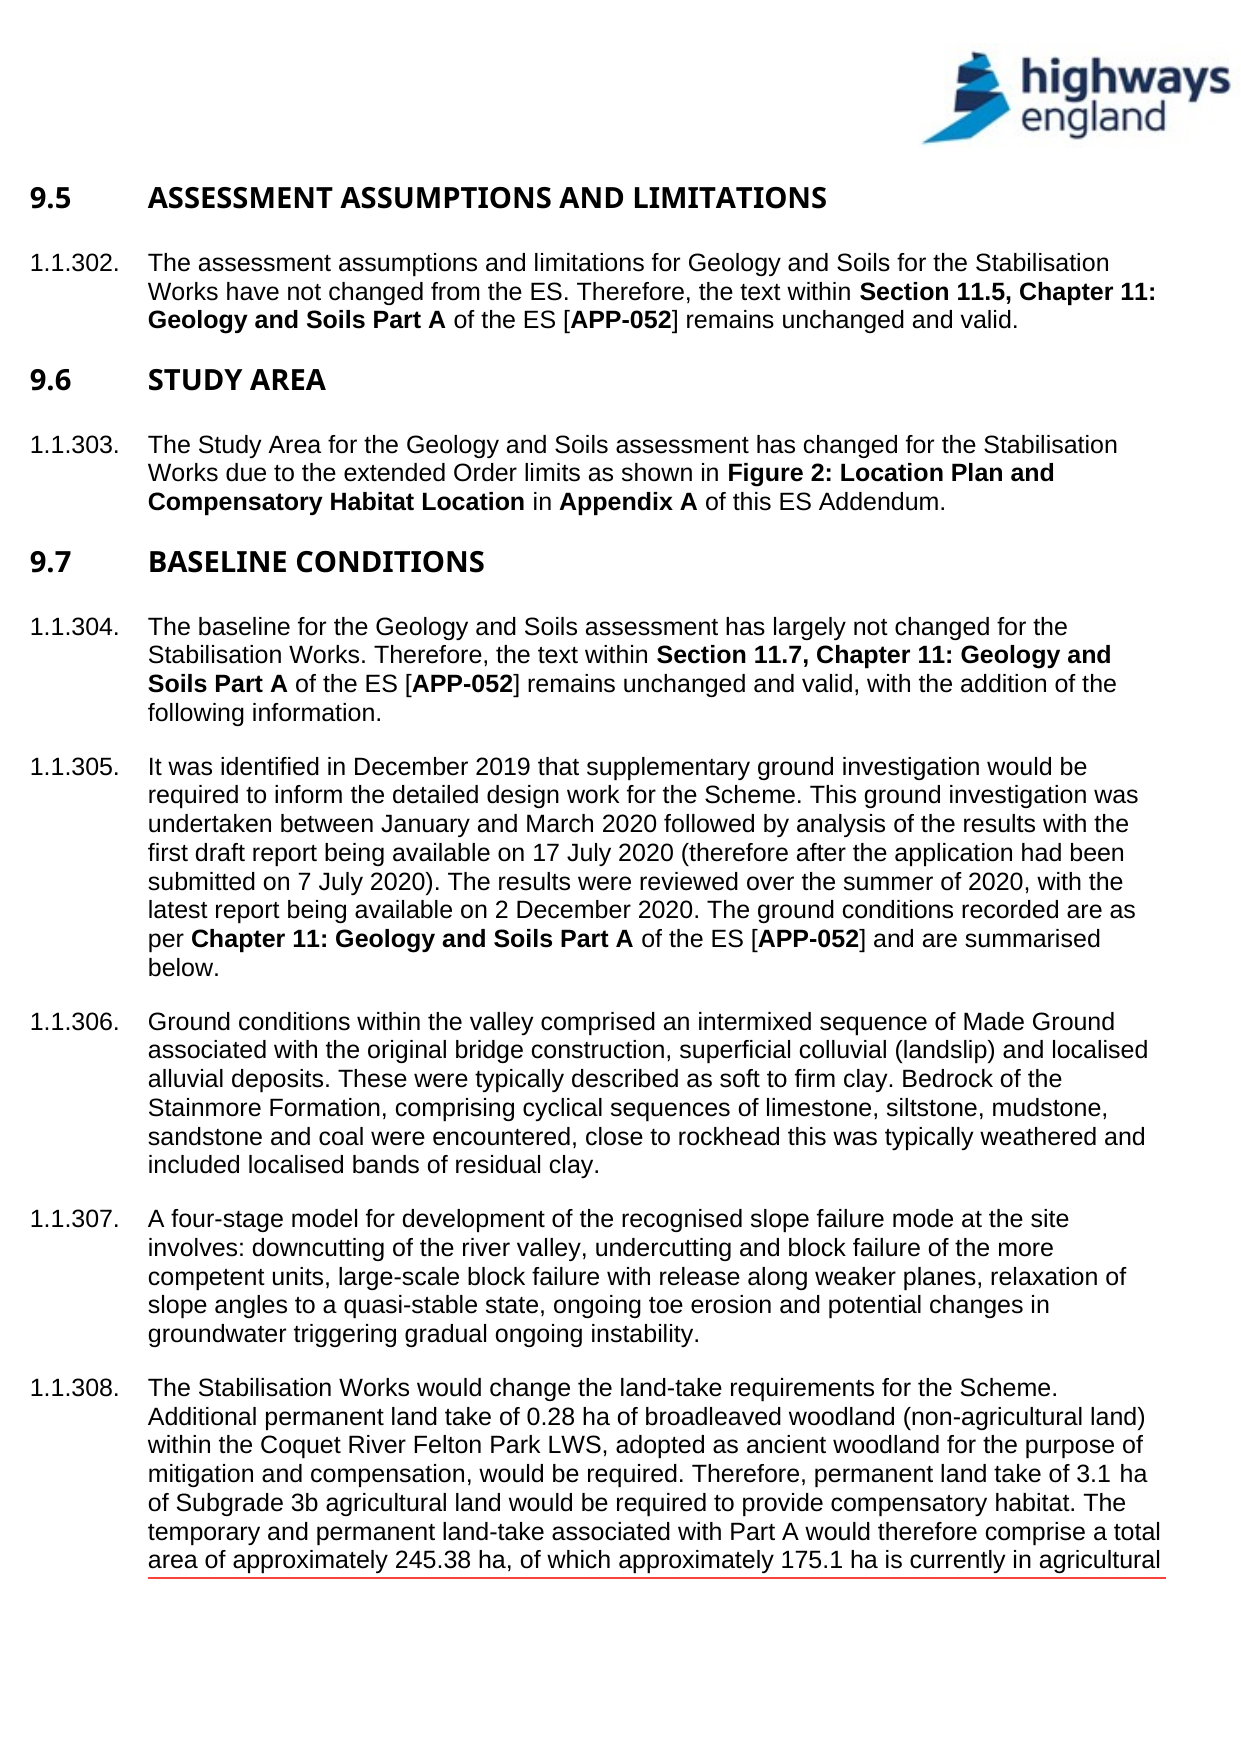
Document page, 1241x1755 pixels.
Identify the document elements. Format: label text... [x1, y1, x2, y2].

list The assessment assumptions and limitations for Geology and Soils for the Stabilisation Works have not changed from the ES. Therefore, the text within Section 11.5, Chapter 11: Geology and Soils Part A of the ES [APP-052] remains unchanged and valid. [29, 248, 1166, 334]
list A four-stage model for development of the recognised slope failure mode at the site involves: downcutting of the river valley, undercutting and block failure of the more competent units, large-scale block failure with release along weaker planes, relaxation of slope angles to a quasi-stable state, ongoing toe erosion and potential changes in groundwater triggering gradual ongoing instability. [29, 1204, 1166, 1348]
subtitle assessment assumptions and limitations [29, 177, 1166, 217]
list It was identified in December 2019 that supplementary ground investigation would be required to inform the detailed design work for the Scheme. This ground investigation was undertaken between January and March 2020 followed by analysis of the results with the first draft report being available on 17 July 2020 (therefore after the application had been submitted on 7 July 2020). The results were reviewed over the summer of 2020, with the latest report being available on 2 December 2020. The ground conditions recorded are as per Chapter 11: Geology and Soils Part A of the ES [APP-052] and are summarised below. [29, 752, 1166, 982]
list The baseline for the Geology and Soils assessment has largely not changed for the Stabilisation Works. Therefore, the text within Section 11.7, Chapter 11: Geology and Soils Part A of the ES [APP-052] remains unchanged and valid, with the addition of the following information. [29, 612, 1166, 727]
list The Study Area for the Geology and Soils assessment has changed for the Stabilisation Works due to the extended Order limits as shown in Figure 2: Location Plan and Compensatory Habitat Location in Appendix A of this ES Addendum. [29, 430, 1166, 516]
list Ground conditions within the valley comprised an intermixed sequence of Made Ground associated with the original bridge construction, superficial colluvial (landslip) and localised alluvial deposits. These were typically described as soft to firm clay. Bedrock of the Stainmore Formation, comprising cyclical sequences of limestone, siltstone, mudstone, sandstone and coal were encountered, close to rockhead this was typically weathered and included localised bands of residual clay. [29, 1007, 1166, 1179]
list The Stabilisation Works would change the land-take requirements for the Scheme. Additional permanent land take of 0.28 ha of broadleaved woodland (non-agricultural land) within the Coquet River Felton Park LWS, adopted as ancient woodland for the purpose of mitigation and compensation, would be required. Therefore, permanent land take of 3.1 ha of Subgrade 3b agricultural land would be required to provide compensatory habitat. The temporary and permanent land-take associated with Part A would therefore comprise a total area of approximately 245.38 ha, of which approximately 175.1 ha is currently in agricultural [29, 1373, 1166, 1574]
subtitle Study area [29, 359, 1166, 399]
subtitle Baseline Conditions [29, 541, 1166, 581]
